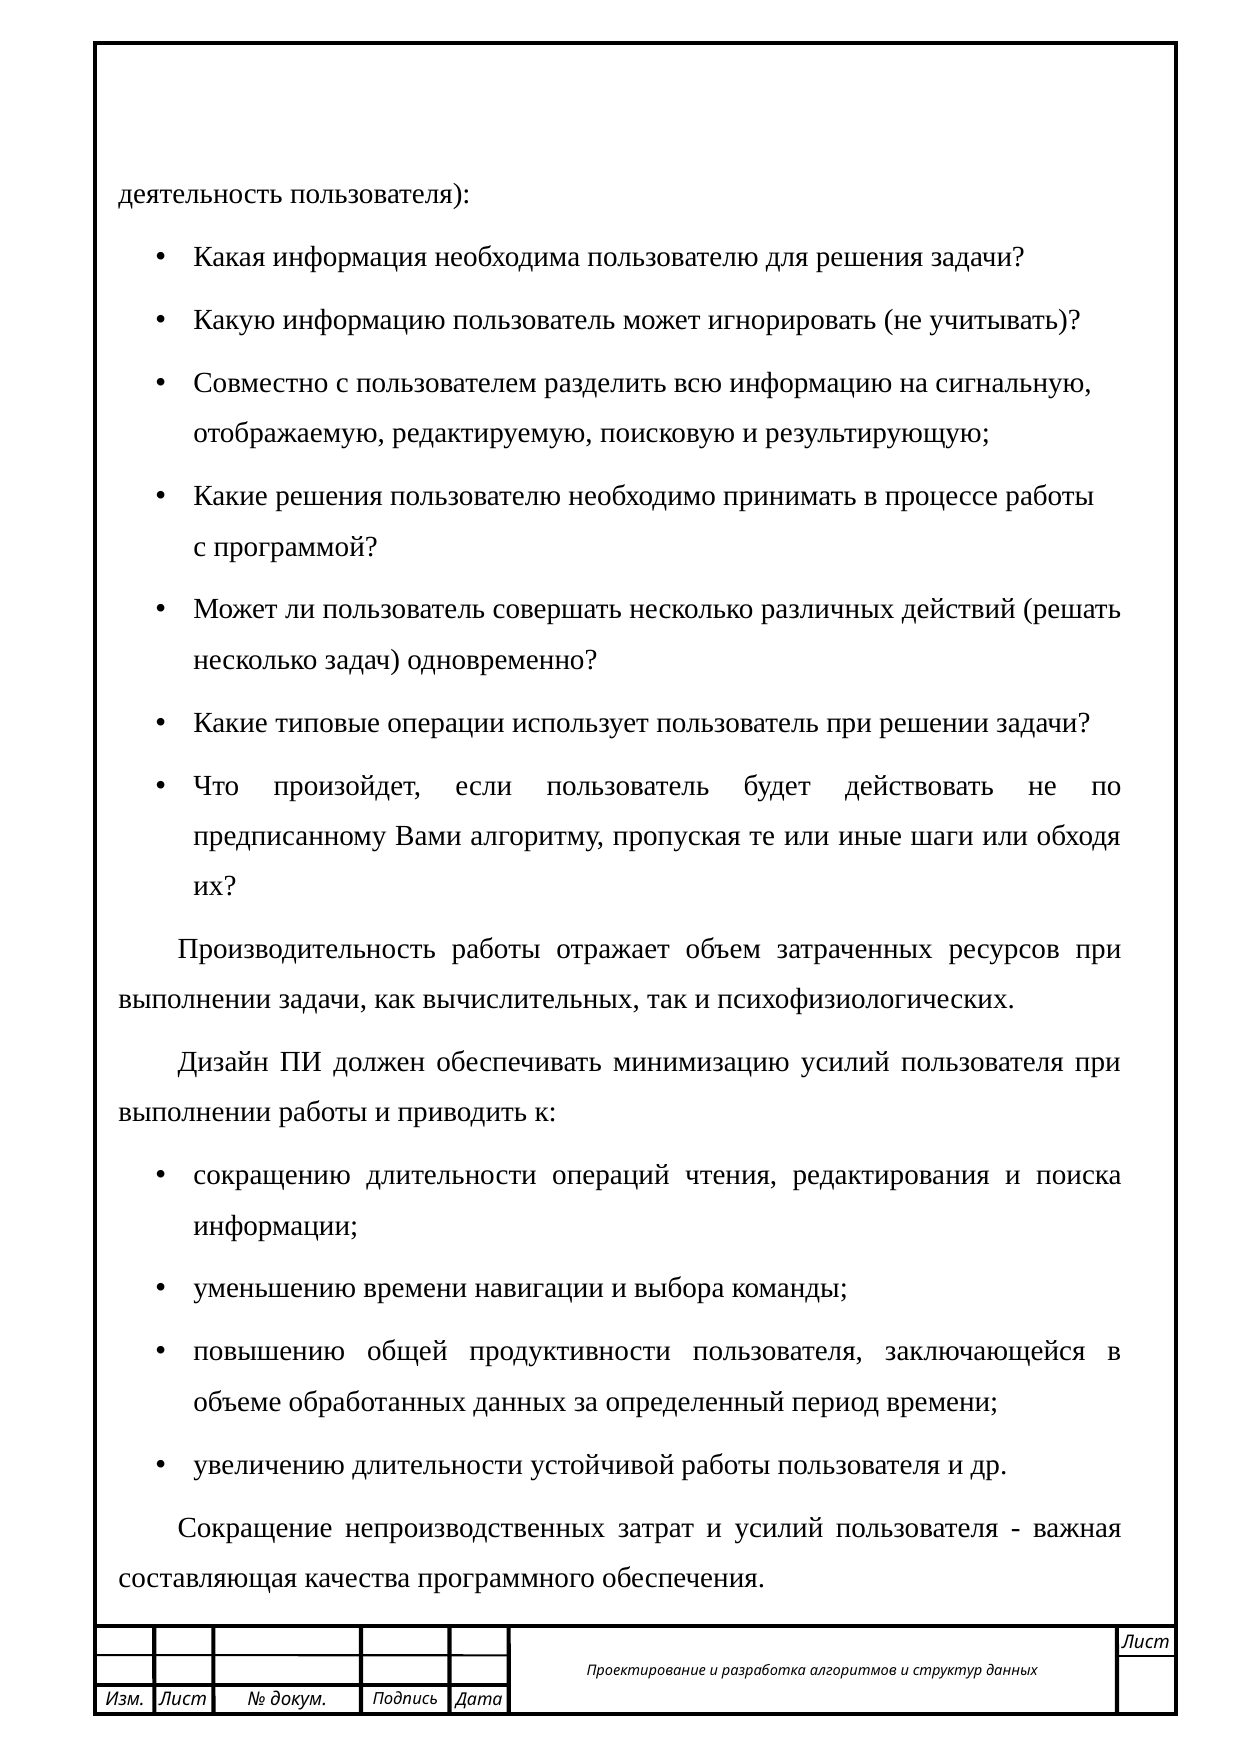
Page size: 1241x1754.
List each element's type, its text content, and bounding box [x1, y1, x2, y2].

text деятельность пользователя): [118, 176, 1122, 210]
list отображаемую, редактируемую, поисковую и результирующую; [156, 415, 1122, 449]
list Какие решения пользователю необходимо принимать в процессе работы [156, 478, 1122, 512]
list Какая информация необходима пользователю для решения задачи? [156, 239, 1122, 273]
text Производительность работы отражает объем затраченных ресурсов при выполнении задачи, как вычислительных, так и психофизиологических. [118, 931, 1122, 1015]
list Совместно с пользователем разделить всю информацию на сигнальную, [156, 365, 1122, 399]
text Сокращение непроизводственных затрат и усилий пользователя - важная составляющая качества программного обеспечения. [118, 1510, 1122, 1593]
text Дизайн ПИ должен обеспечивать минимизацию усилий пользователя при выполнении работы и приводить к: [118, 1044, 1122, 1128]
list уменьшению времени навигации и выбора команды; [156, 1271, 1122, 1304]
list Какие типовые операции использует пользователь при решении задачи? [156, 705, 1122, 738]
list сокращению длительности операций чтения, редактирования и поиска информации; [156, 1157, 1122, 1241]
list повышению общей продуктивности пользователя, заключающейся в объеме обработанных данных за определенный период времени; [156, 1333, 1122, 1417]
list увеличению длительности устойчивой работы пользователя и др. [156, 1447, 1122, 1480]
list Что произойдет, если пользователь будет действовать не по предписанному Вами алгоритму, пропуская те или иные шаги или обходя их? [156, 768, 1122, 902]
list Какую информацию пользователь может игнорировать (не учитывать)? [156, 302, 1122, 336]
list Может ли пользователь совершать несколько различных действий (решать несколько задач) одновременно? [156, 591, 1122, 675]
list с программой? [156, 529, 1122, 562]
